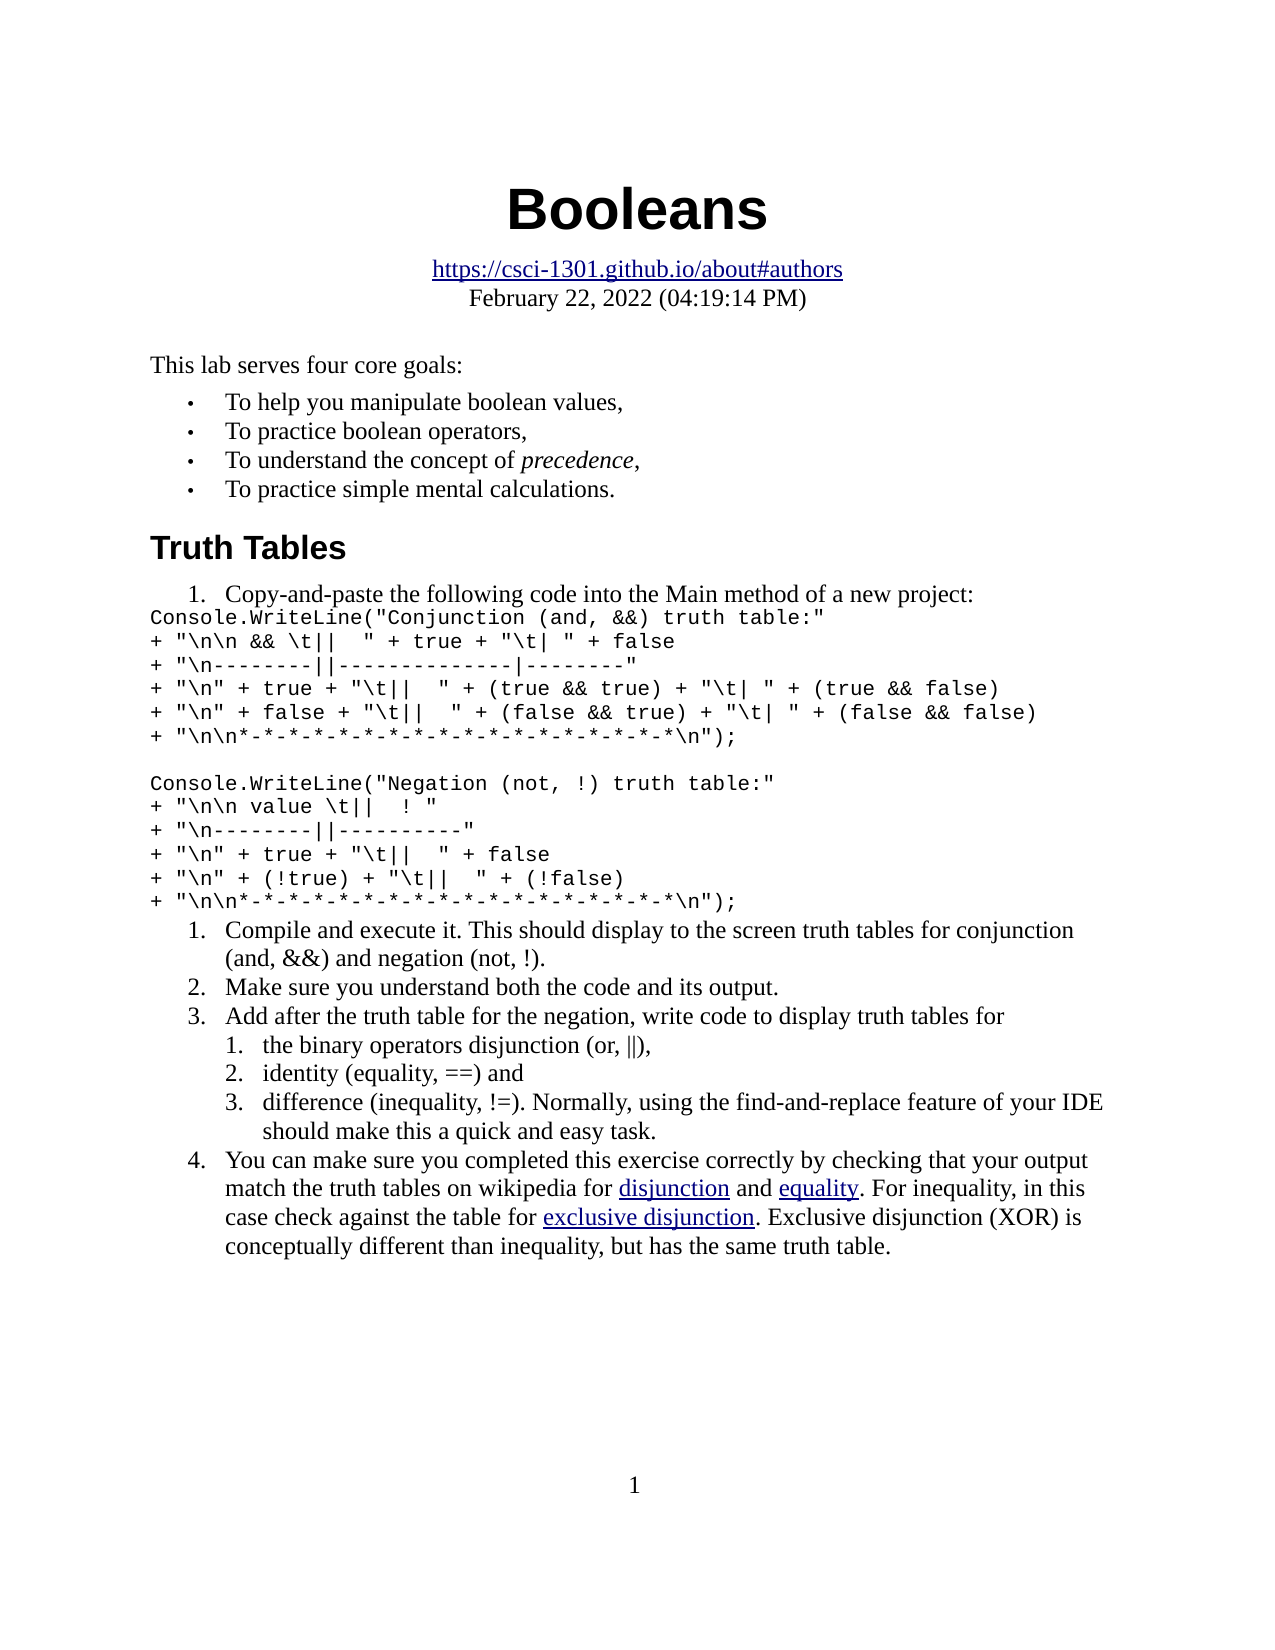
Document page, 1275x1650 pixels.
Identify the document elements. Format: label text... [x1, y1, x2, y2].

list identity (equality, ==) and [225, 1058, 1125, 1087]
text + "\n\n value \t|| ! " [150, 797, 1125, 820]
list Copy-and-paste the following code into the Main method of a new project: [187, 579, 1125, 607]
subtitle Truth Tables [150, 527, 1125, 566]
title Booleans [150, 175, 1125, 242]
text + "\n\n*-*-*-*-*-*-*-*-*-*-*-*-*-*-*-*-*-*\n"); [150, 726, 1125, 749]
list To practice boolean operators, [187, 416, 1125, 445]
text + "\n\n && \t|| " + true + "\t| " + false [150, 631, 1125, 655]
text + "\n--------||--------------|--------" [150, 655, 1125, 678]
text + "\n" + false + "\t|| " + (false && true) + "\t| " + (false && false) [150, 702, 1125, 726]
text + "\n" + (!true) + "\t|| " + (!false) [150, 867, 1125, 891]
text Console.WriteLine("Negation (not, !) truth table:" [150, 773, 1125, 797]
text https://csci-1301.github.io/about#authors [150, 254, 1125, 283]
text + "\n\n*-*-*-*-*-*-*-*-*-*-*-*-*-*-*-*-*-*\n"); [150, 891, 1125, 915]
text February 22, 2022 (04:19:14 PM) [150, 283, 1125, 312]
list To understand the concept of precedence, [187, 445, 1125, 474]
list To practice simple mental calculations. [187, 474, 1125, 502]
text + "\n--------||----------" [150, 820, 1125, 844]
list Compile and execute it. This should display to the screen truth tables for conjunction (and, &&) and negation (not, !). [187, 915, 1125, 972]
text + "\n" + true + "\t|| " + false [150, 844, 1125, 867]
text Console.WriteLine("Conjunction (and, &&) truth table:" [150, 607, 1125, 631]
list difference (inequality, !=). Normally, using the find-and-replace feature of your IDE should make this a quick and easy task. [225, 1087, 1125, 1145]
list Make sure you understand both the code and its output. [187, 972, 1125, 1001]
text + "\n" + true + "\t|| " + (true && true) + "\t| " + (true && false) [150, 678, 1125, 702]
list To help you manipulate boolean values, [187, 387, 1125, 416]
list the binary operators disjunction (or, ||), [225, 1030, 1125, 1058]
list You can make sure you completed this exercise correctly by checking that your output match the truth tables on wikipedia for disjunction and equality. For inequality, in this case check against the table for exclusive disjunction. Exclusive disjunction (XOR) is conceptually different than inequality, but has the same truth table. [187, 1145, 1125, 1260]
list Add after the truth table for the negation, write code to display truth tables for [187, 1001, 1125, 1030]
text This lab serves four core goals: [150, 350, 1125, 378]
